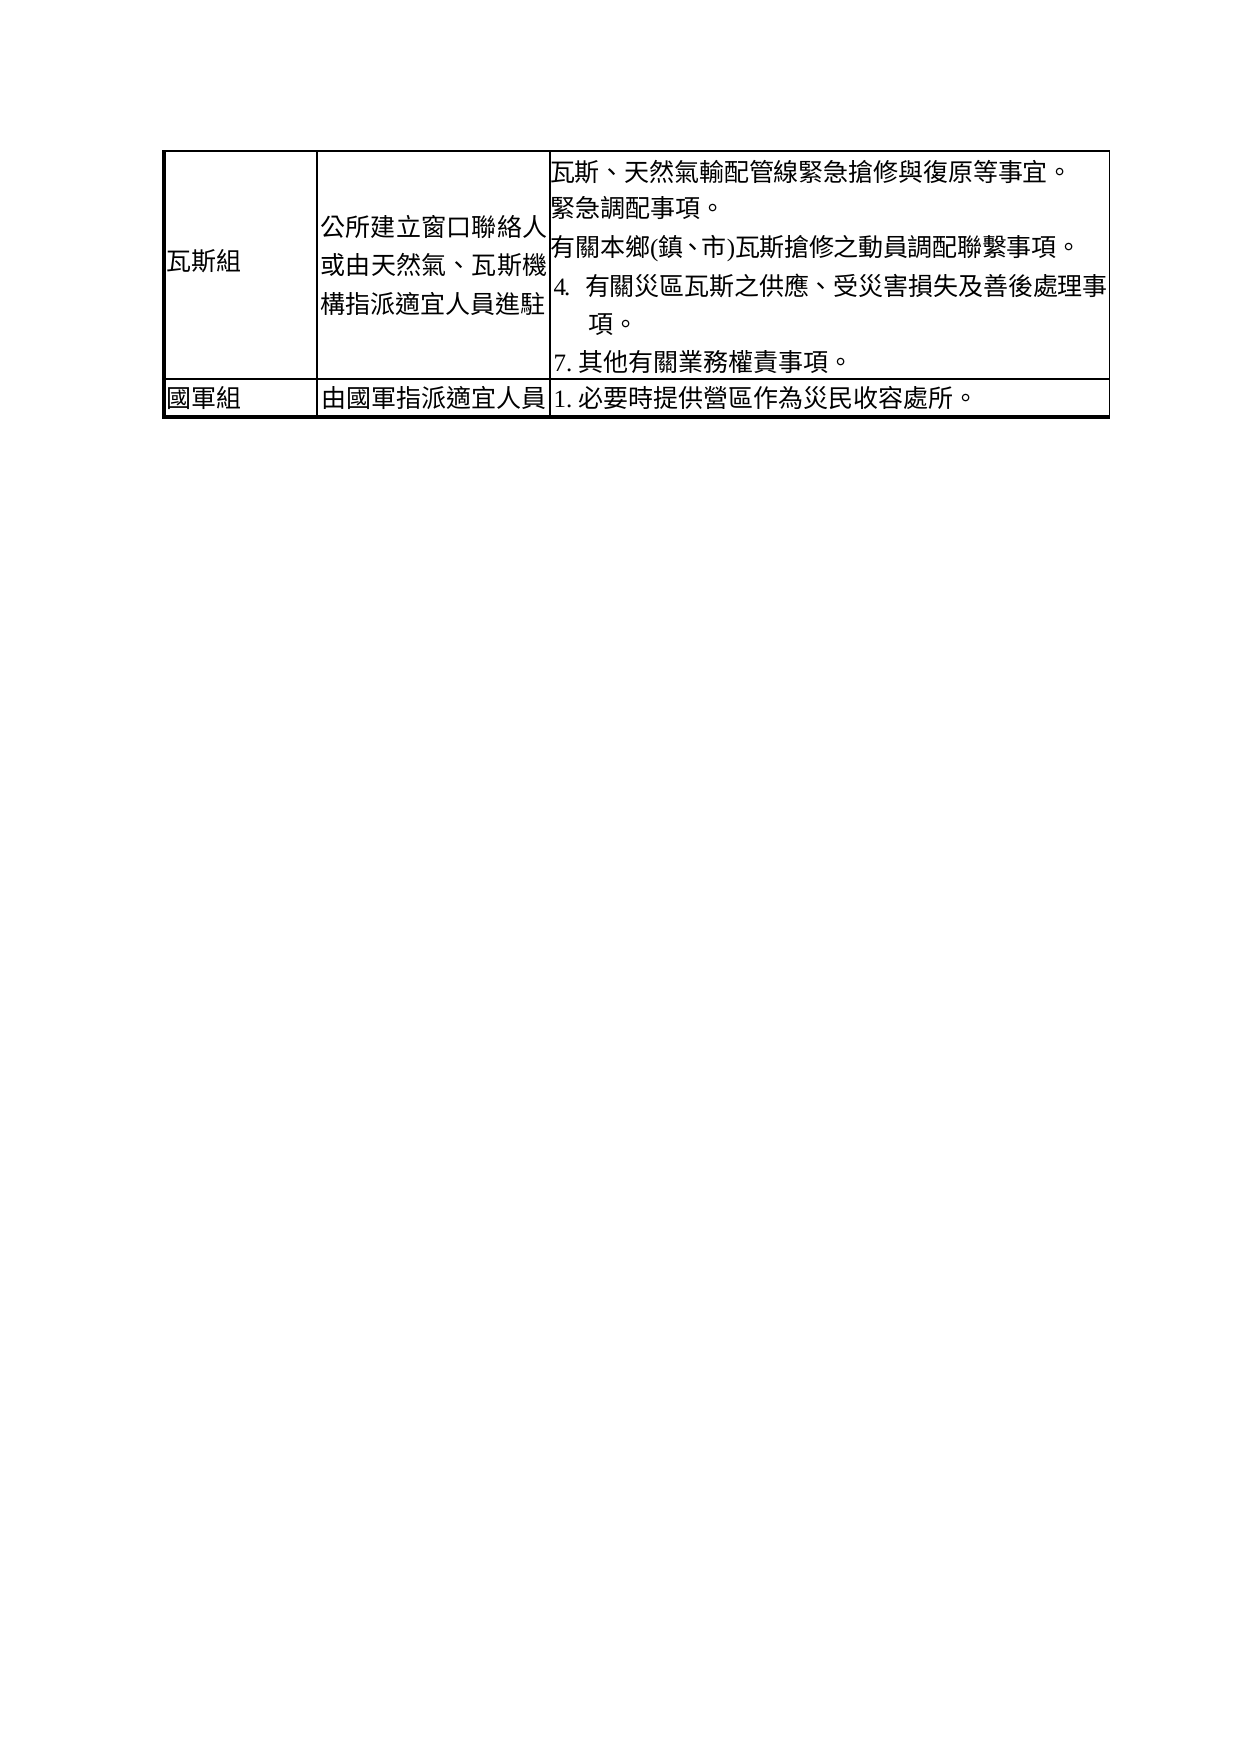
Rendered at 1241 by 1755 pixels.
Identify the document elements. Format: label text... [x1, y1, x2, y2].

table_cell 公所建立窗口聯絡人或由天然氣、瓦斯機構指派適宜人員進駐 [318, 152, 549, 378]
table_cell 瓦斯、天然氣輸配管線緊急搶修與復原等事宜。 緊急調配事項。 有關本鄉(鎮、市)瓦斯搶修之動員調配聯繫事項。 有關災區瓦斯之供應、受災害損失及善後處理事項。 7. 其他有關業務權責事項。 [551, 152, 1109, 378]
table_cell 由國軍指派適宜人員 [318, 380, 549, 415]
table_cell 國軍組 [166, 380, 316, 415]
table_cell 瓦斯組 [166, 152, 316, 378]
table_cell 1. 必要時提供營區作為災民收容處所。 [551, 380, 1109, 415]
